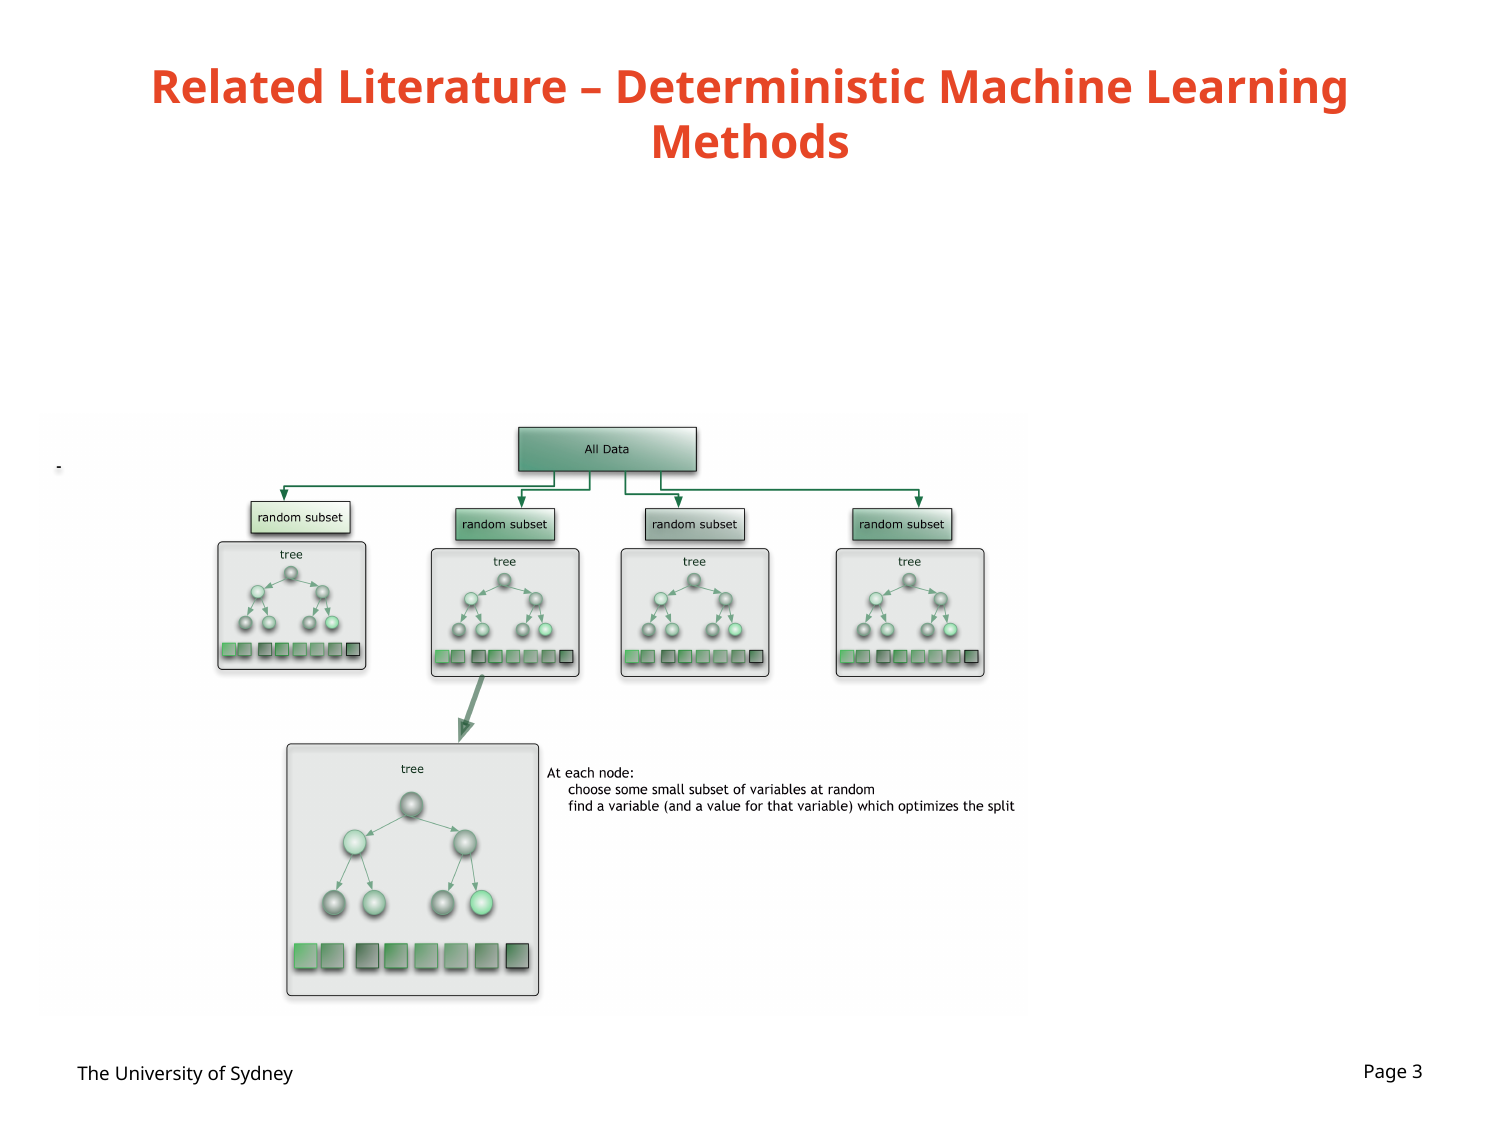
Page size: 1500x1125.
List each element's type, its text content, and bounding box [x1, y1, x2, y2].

title Related Literature – Deterministic Machine Learning Methods [75, 19, 1425, 207]
picture [39, 413, 1028, 1016]
